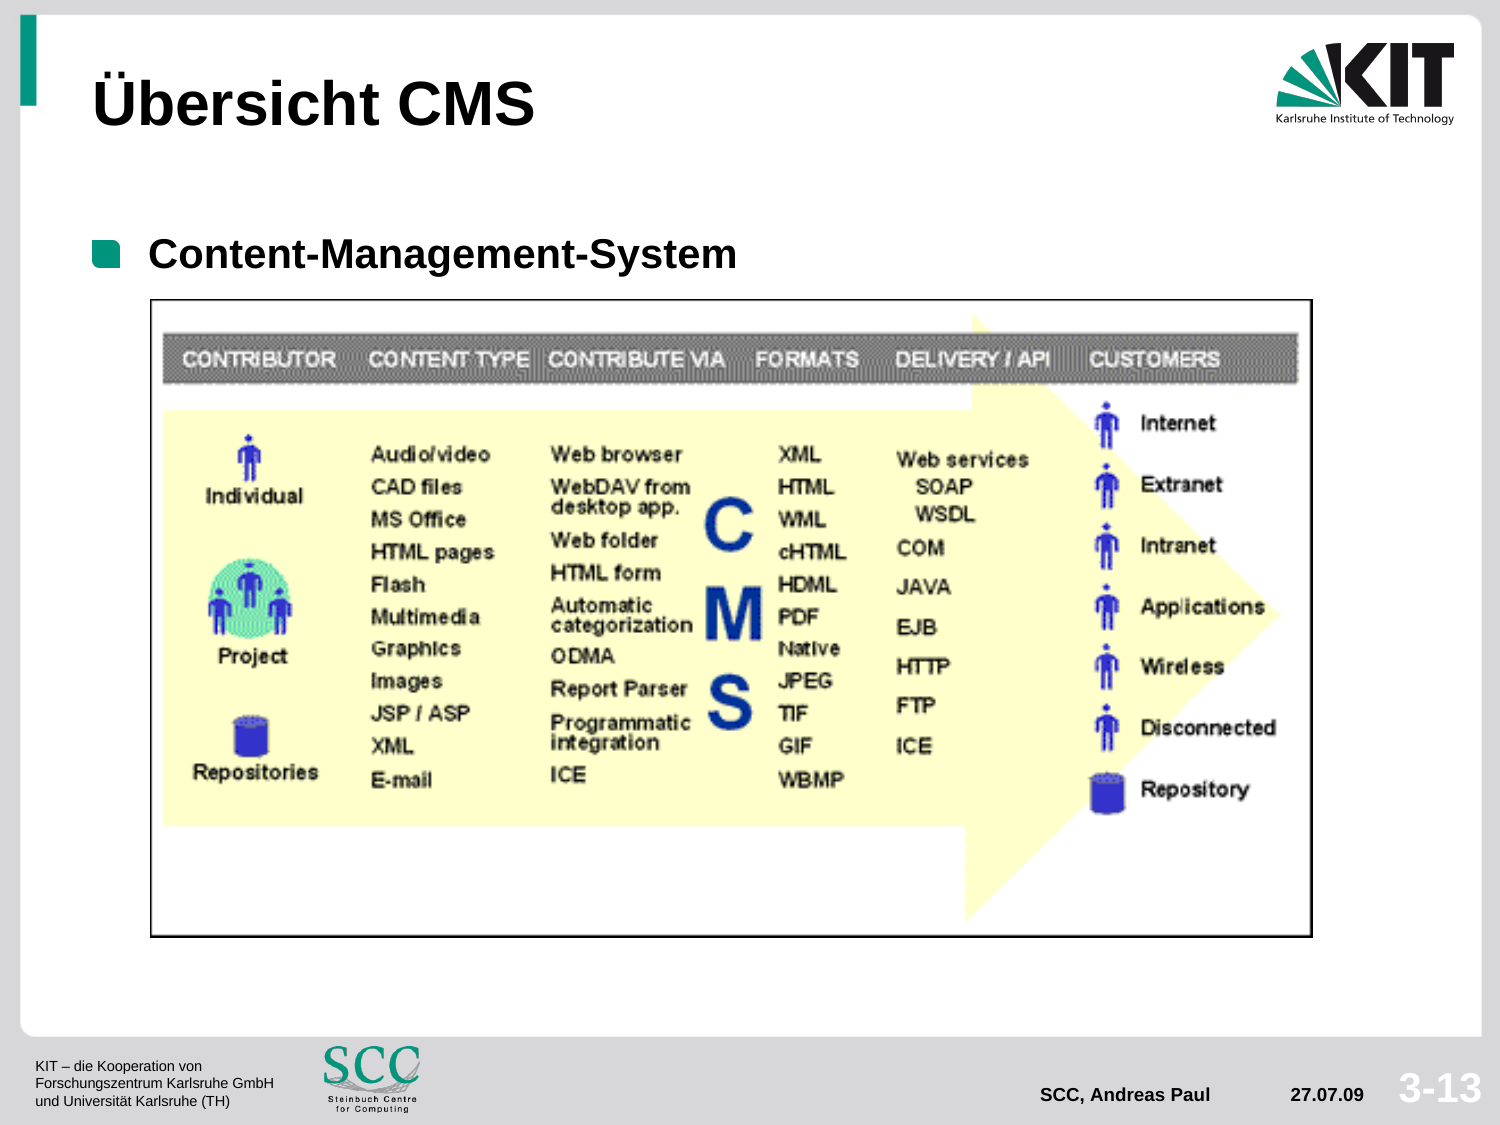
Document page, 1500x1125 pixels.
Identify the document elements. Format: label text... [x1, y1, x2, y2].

list Content-Management-System [92, 228, 1443, 972]
picture [0, 0, 1500, 1125]
title Übersicht CMS [92, 56, 1148, 149]
